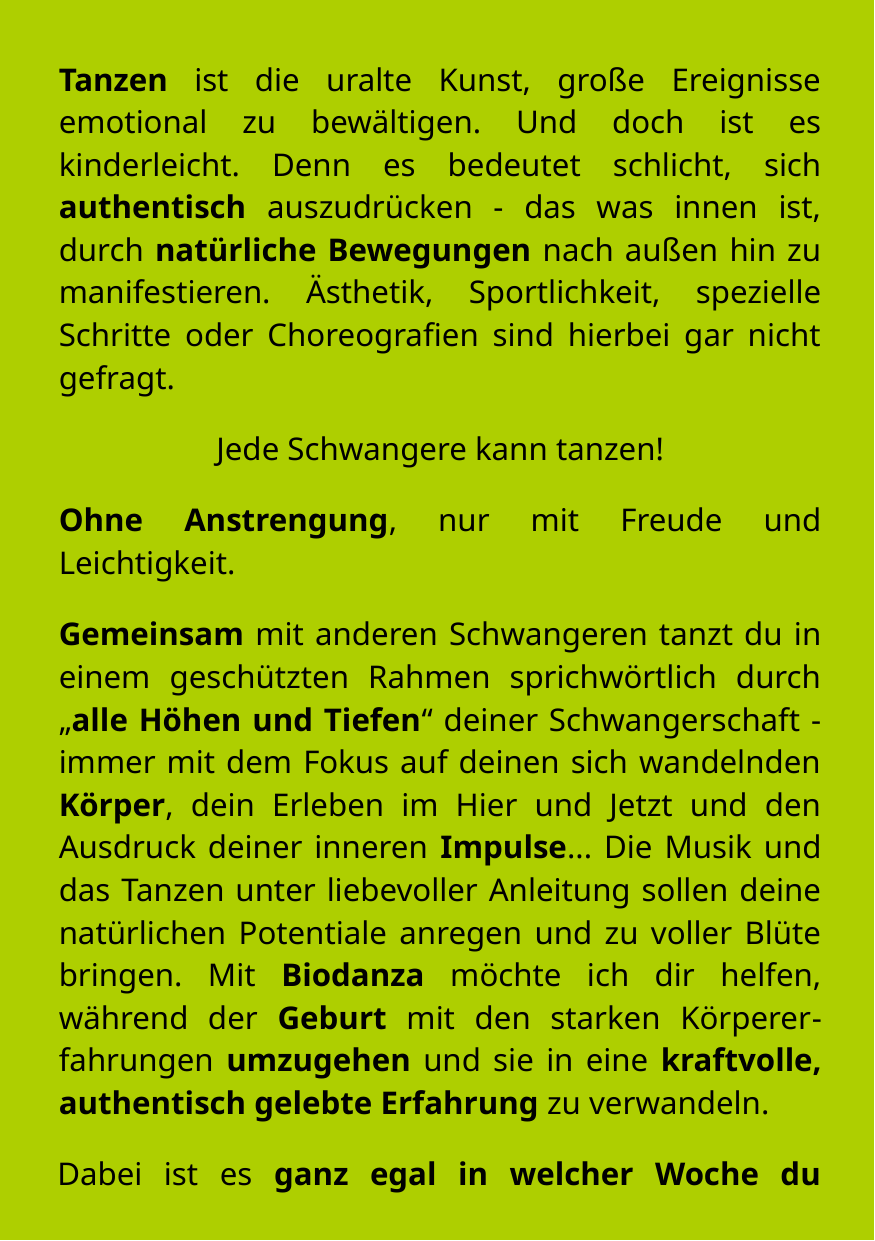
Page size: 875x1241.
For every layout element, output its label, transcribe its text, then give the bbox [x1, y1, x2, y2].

text Dabei ist es ganz egal in welcher Woche du [57, 1152, 822, 1195]
text Ohne Anstrengung, nur mit Freude und Leichtigkeit. [58, 498, 822, 584]
text Jede Schwangere kann tanzen! [58, 427, 822, 470]
text Gemeinsam mit anderen Schwangeren tanzt du in einem geschützten Rahmen sprichwörtlich durch „alle Höhen und Tiefen“ deiner Schwangerschaft - immer mit dem Fokus auf deinen sich wandelnden Körper, dein Erleben im Hier und Jetzt und den Ausdruck deiner inneren Impulse... Die Musik und das Tanzen unter liebevoller Anleitung sollen deine natürlichen Potentiale anregen und zu voller Blüte bringen. Mit Biodanza möchte ich dir helfen, während der Geburt mit den starken Körperer­fahrungen umzugehen und sie in eine kraftvolle, authentisch gelebte Erfahrung zu verwandeln. [58, 612, 822, 1124]
text Tanzen ist die uralte Kunst, große Ereignisse emotional zu bewältigen. Und doch ist es kinderleicht. Denn es bedeutet schlicht, sich authentisch auszudrücken - das was innen ist, durch natürliche Bewegungen nach außen hin zu manifes­tieren. Ästhetik, Sportlichkeit, spezielle Schritte oder Choreografien sind hierbei gar nicht gefragt. [58, 57, 822, 398]
